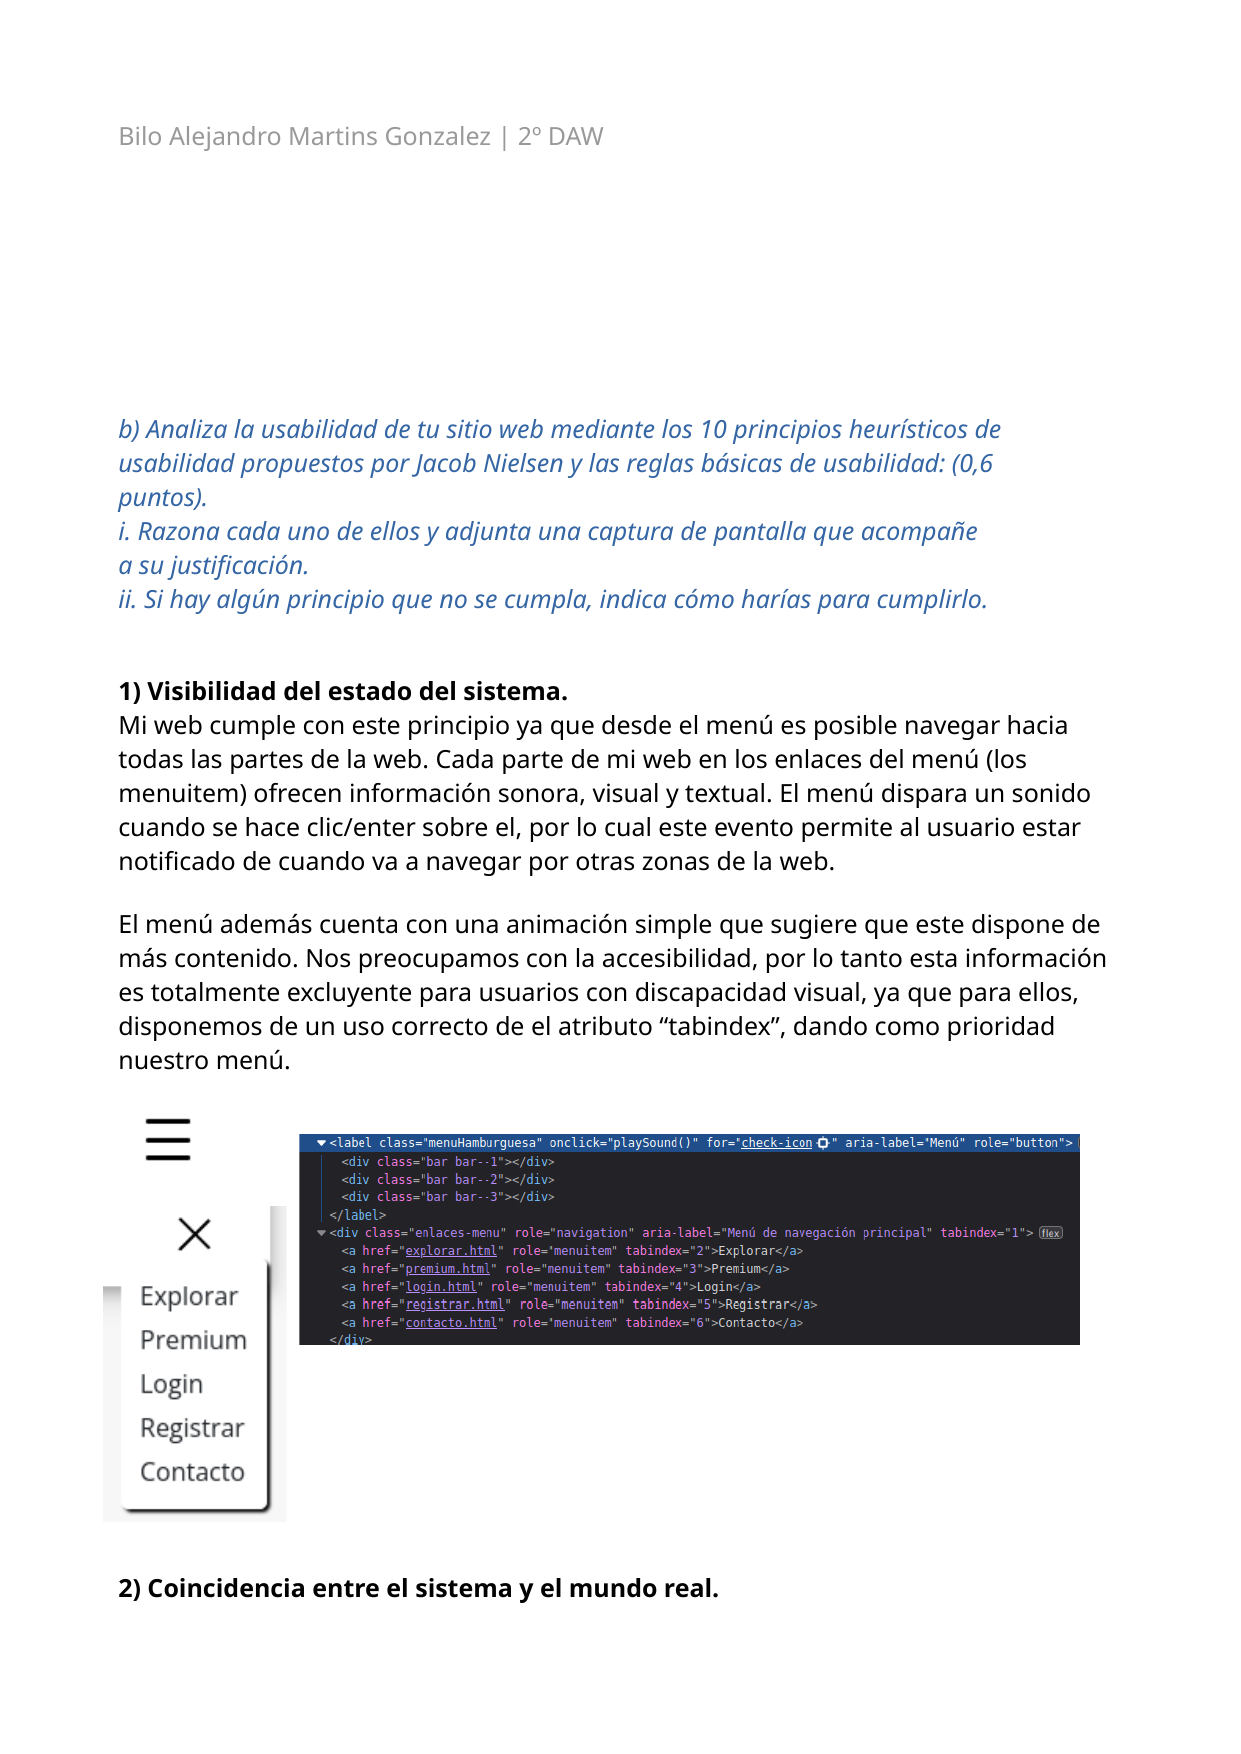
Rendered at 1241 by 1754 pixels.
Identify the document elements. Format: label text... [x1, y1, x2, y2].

picture [110, 1094, 222, 1181]
text puntos). [118, 480, 1122, 514]
picture [103, 1206, 287, 1522]
text usabilidad propuestos por Jacob Nielsen y las reglas básicas de usabilidad: (0,6 [118, 446, 1122, 480]
text ii. Si hay algún principio que no se cumpla, indica cómo harías para cumplirlo. [118, 582, 1122, 616]
text 2) Coincidencia entre el sistema y el mundo real. [118, 1571, 1122, 1605]
picture [299, 1134, 1080, 1345]
text b) Analiza la usabilidad de tu sitio web mediante los 10 principios heurísticos de [118, 412, 1122, 446]
text Mi web cumple con este principio ya que desde el menú es posible navegar hacia todas las partes de la web. Cada parte de mi web en los enlaces del menú (los menuitem) ofrecen información sonora, visual y textual. El menú dispara un sonido cuando se hace clic/enter sobre el, por lo cual este evento permite al usuario estar notificado de cuando va a navegar por otras zonas de la web. [118, 708, 1122, 878]
text 1) Visibilidad del estado del sistema. [118, 673, 1122, 708]
text a su justificación. [118, 548, 1122, 582]
text El menú además cuenta con una animación simple que sugiere que este dispone de más contenido. Nos preocupamos con la accesibilidad, por lo tanto esta información es totalmente excluyente para usuarios con discapacidad visual, ya que para ellos, disponemos de un uso correcto de el atributo “tabindex”, dando como prioridad nuestro menú. [118, 907, 1122, 1077]
text i. Razona cada uno de ellos y adjunta una captura de pantalla que acompañe [118, 514, 1122, 548]
